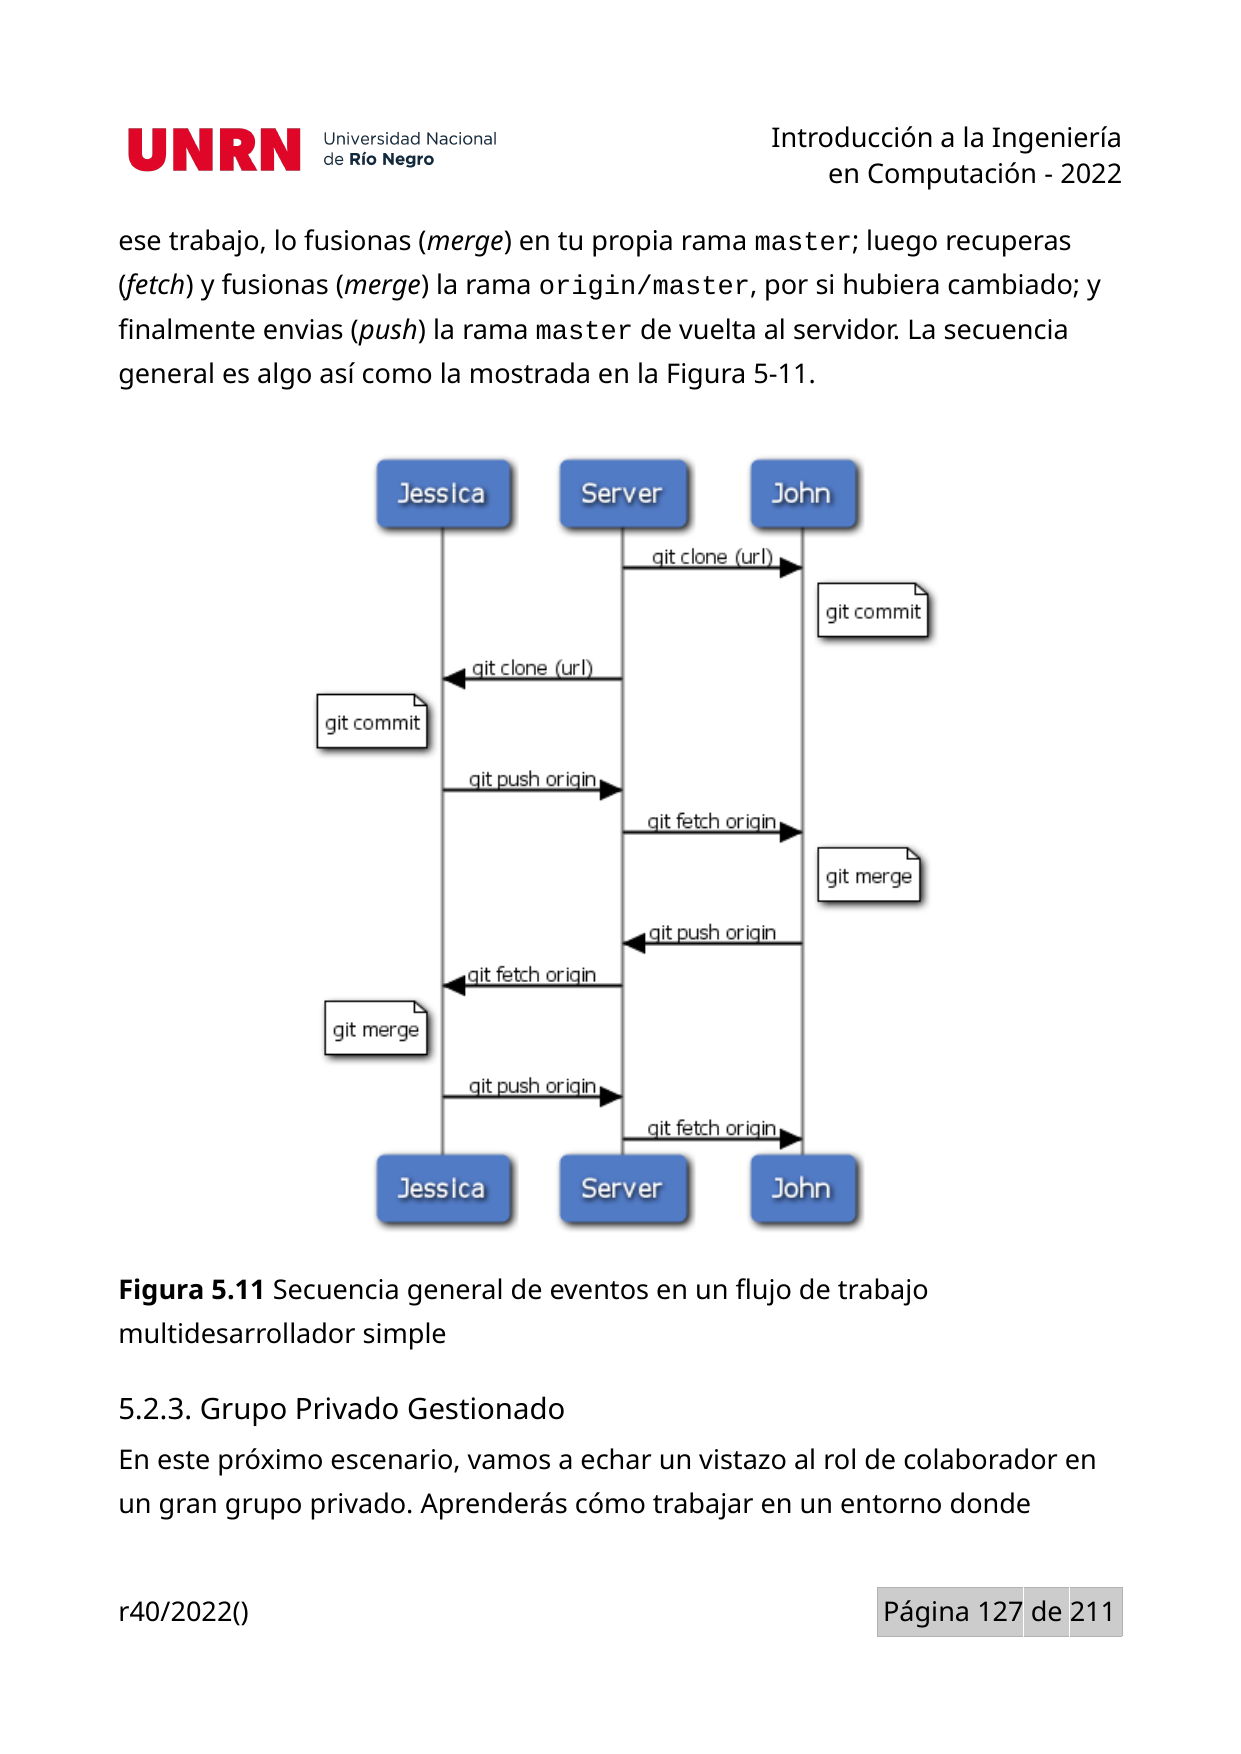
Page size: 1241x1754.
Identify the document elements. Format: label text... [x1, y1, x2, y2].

picture [284, 442, 957, 1234]
picture [118, 118, 505, 180]
text En este próximo escenario, vamos a echar un vistazo al rol de colaborador en un gran grupo privado. Aprenderás cómo trabajar en un entorno donde [118, 1440, 1122, 1521]
text ese trabajo, lo fusionas (merge) en tu propia rama master; luego recuperas (fetch) y fusionas (merge) la rama origin/master, por si hubiera cambiado; y finalmente envias (push) la rama master de vuelta al servidor. La secuencia general es algo así como la mostrada en la Figura 5-11. [118, 221, 1122, 391]
subtitle 5.2.3. Grupo Privado Gestionado [118, 1388, 1122, 1428]
text Figura 5.11 Secuencia general de eventos en un flujo de trabajo multidesarrollador simple [118, 413, 1122, 1351]
